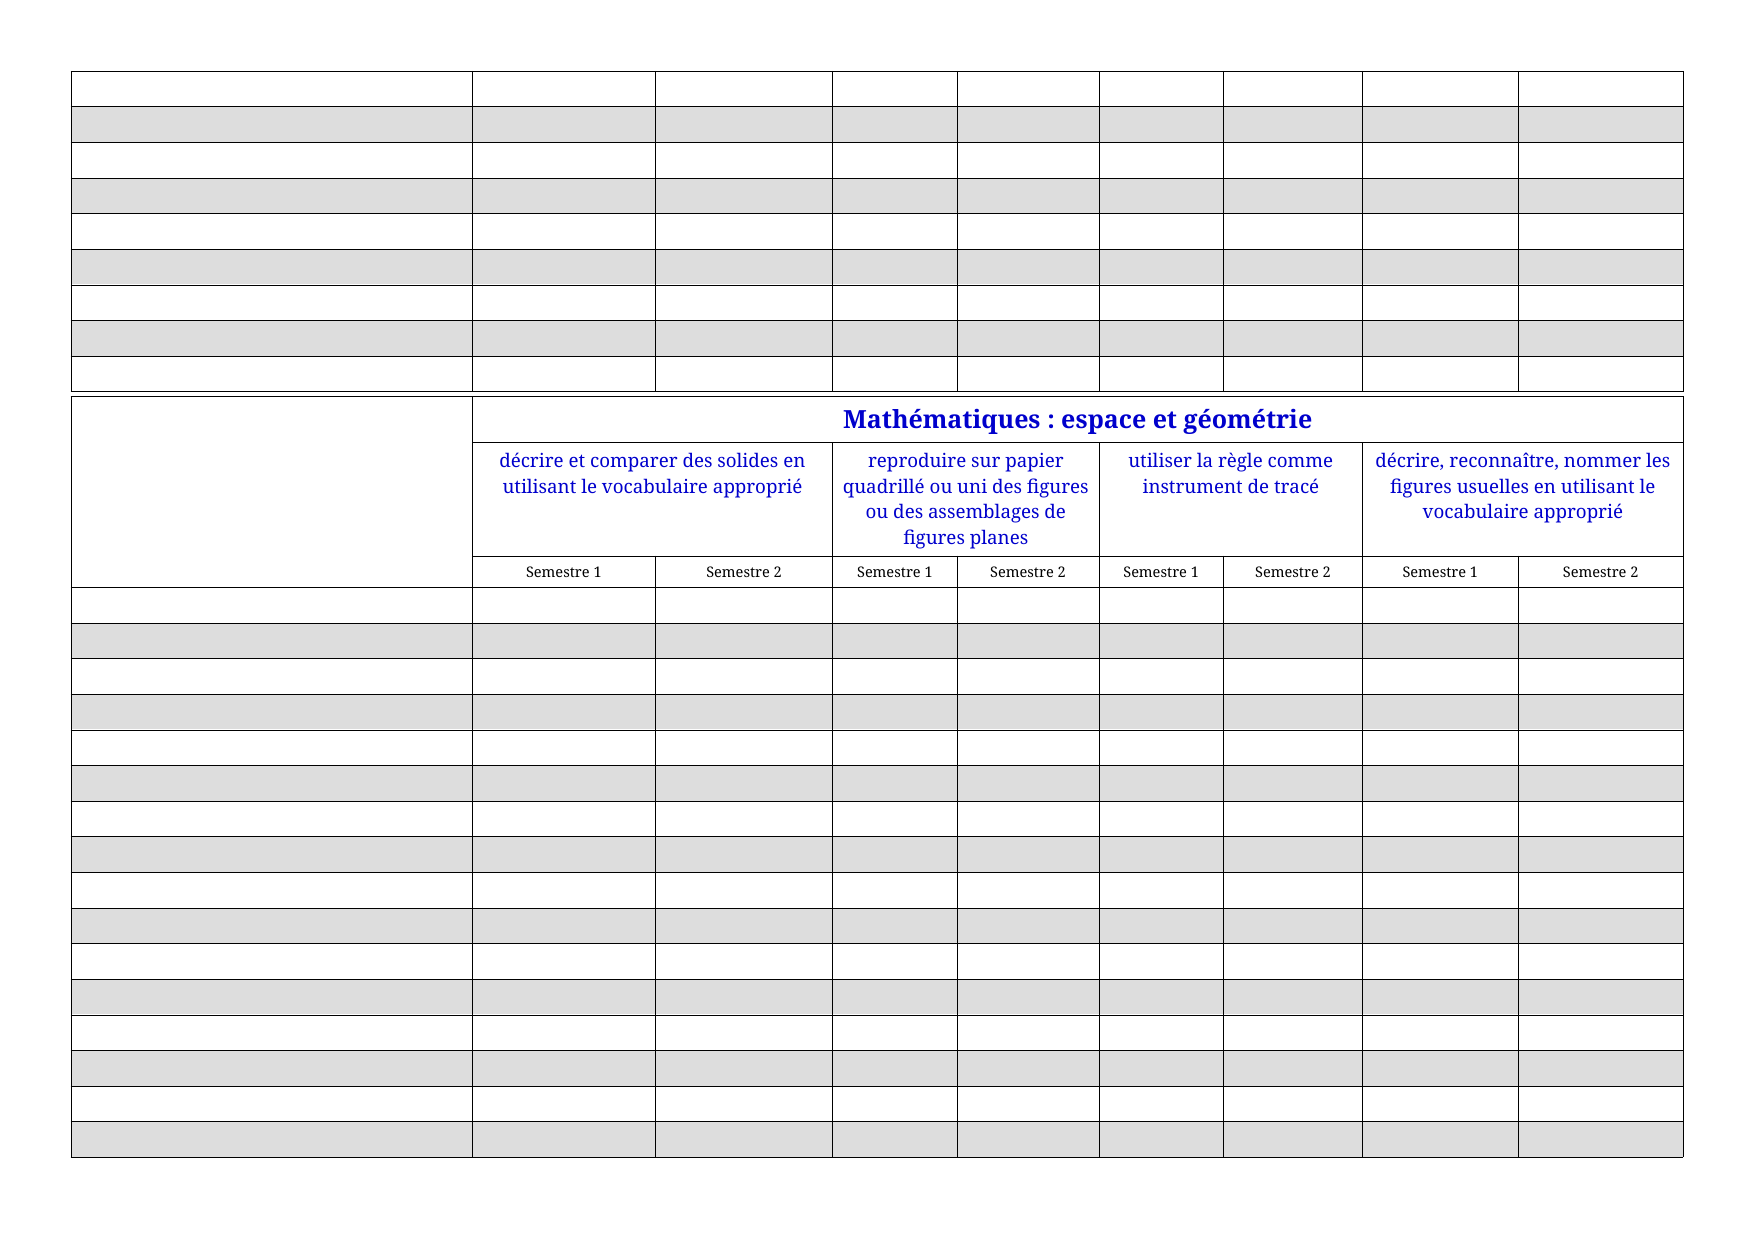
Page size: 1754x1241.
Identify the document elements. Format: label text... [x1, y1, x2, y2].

table_cell [656, 1051, 832, 1086]
table_cell [1519, 980, 1683, 1014]
table_cell [833, 873, 957, 908]
table_cell [1100, 624, 1223, 658]
table_cell [72, 980, 472, 1014]
table_cell [1224, 357, 1362, 391]
table_cell [656, 731, 832, 765]
table_cell [958, 286, 1099, 320]
table_cell [833, 286, 957, 320]
table_cell [1363, 659, 1518, 694]
table_cell [656, 588, 832, 623]
table_cell [656, 695, 832, 729]
table_cell [1224, 873, 1362, 908]
table_cell [1519, 1016, 1683, 1050]
table_cell [1363, 1122, 1518, 1157]
table_cell [72, 179, 472, 213]
table_cell [1100, 802, 1223, 836]
table_cell [473, 766, 655, 801]
table_cell [958, 588, 1099, 623]
table_cell [72, 1016, 472, 1050]
table_cell [1224, 659, 1362, 694]
table_cell [833, 1122, 957, 1157]
table_cell Semestre 2 [656, 557, 832, 587]
table_header [72, 397, 472, 587]
table_cell [656, 250, 832, 284]
table_cell décrire et comparer des solides en utilisant le vocabulaire approprié [473, 443, 832, 556]
table_cell [958, 766, 1099, 801]
table_cell [1363, 286, 1518, 320]
table_cell [1224, 624, 1362, 658]
table_cell [1519, 695, 1683, 729]
table_cell [1519, 659, 1683, 694]
table_cell [473, 1016, 655, 1050]
table_cell [72, 250, 472, 284]
table_cell [833, 143, 957, 178]
table_cell [656, 321, 832, 356]
table_cell [1363, 321, 1518, 356]
table_cell [1363, 179, 1518, 213]
table_cell utiliser la règle comme instrument de tracé [1100, 443, 1362, 556]
table_cell [72, 1087, 472, 1121]
table_cell [1100, 214, 1223, 249]
table_cell [473, 1122, 655, 1157]
table_cell [473, 659, 655, 694]
table_cell [1363, 214, 1518, 249]
table_cell [833, 766, 957, 801]
table_cell [1100, 837, 1223, 872]
table_cell [656, 873, 832, 908]
table_cell [958, 179, 1099, 213]
table_cell [958, 659, 1099, 694]
table_cell [1519, 107, 1683, 142]
table_cell [1224, 143, 1362, 178]
table_cell [473, 980, 655, 1014]
table_cell [1100, 695, 1223, 729]
table_cell [1224, 1087, 1362, 1121]
table_cell [1519, 588, 1683, 623]
table_cell [1224, 909, 1362, 943]
table_cell [72, 695, 472, 729]
table_cell [1100, 1051, 1223, 1086]
table_cell [72, 72, 472, 106]
table_cell Semestre 1 [1363, 557, 1518, 587]
table_cell [833, 980, 957, 1014]
table_cell décrire, reconnaître, nommer les figures usuelles en utilisant le vocabulaire approprié [1363, 443, 1683, 556]
table_cell [656, 944, 832, 979]
table_cell [833, 731, 957, 765]
table_cell [1519, 766, 1683, 801]
table_cell [958, 980, 1099, 1014]
table_cell [473, 837, 655, 872]
table_cell [1100, 1016, 1223, 1050]
table_cell [1100, 873, 1223, 908]
table_cell [1100, 286, 1223, 320]
table_cell [1363, 695, 1518, 729]
table_cell [1363, 1087, 1518, 1121]
table_cell [72, 143, 472, 178]
table_cell [1100, 944, 1223, 979]
table_cell [1363, 980, 1518, 1014]
table_cell [833, 72, 957, 106]
table_cell [833, 909, 957, 943]
table_cell [473, 588, 655, 623]
table_cell [1224, 72, 1362, 106]
table_cell [958, 802, 1099, 836]
table_cell [72, 873, 472, 908]
table_cell [72, 837, 472, 872]
table_cell Semestre 2 [958, 557, 1099, 587]
table_cell [1363, 731, 1518, 765]
table_cell [1519, 1051, 1683, 1086]
table_cell [1100, 980, 1223, 1014]
table_cell [833, 107, 957, 142]
table_cell [1224, 286, 1362, 320]
table_cell [833, 695, 957, 729]
table_cell [1519, 321, 1683, 356]
table_cell [958, 1016, 1099, 1050]
table_cell [656, 909, 832, 943]
table_cell [833, 357, 957, 391]
table_cell [1100, 1087, 1223, 1121]
table_cell [72, 588, 472, 623]
table_cell [656, 357, 832, 391]
table_cell [1519, 731, 1683, 765]
table_cell [1224, 214, 1362, 249]
table_cell [1100, 143, 1223, 178]
table_cell [833, 1087, 957, 1121]
table_cell [958, 72, 1099, 106]
table_cell [1363, 1051, 1518, 1086]
table_cell [1519, 1122, 1683, 1157]
table_cell reproduire sur papier quadrillé ou uni des figures ou des assemblages de figures planes [833, 443, 1099, 556]
table_cell [833, 1016, 957, 1050]
table_cell [1100, 731, 1223, 765]
table_cell Semestre 1 [1100, 557, 1223, 587]
table_cell [1363, 588, 1518, 623]
table_cell [1224, 1016, 1362, 1050]
table_cell [833, 214, 957, 249]
table_cell [1363, 873, 1518, 908]
table_cell [1519, 873, 1683, 908]
table_cell [656, 802, 832, 836]
table_cell [833, 321, 957, 356]
table_cell [833, 837, 957, 872]
table_cell [72, 1051, 472, 1086]
table_cell [72, 944, 472, 979]
table_cell [473, 250, 655, 284]
table_cell [473, 624, 655, 658]
table_cell Semestre 2 [1224, 557, 1362, 587]
table_cell [958, 321, 1099, 356]
table_cell [473, 873, 655, 908]
table_cell [1519, 214, 1683, 249]
table_cell [473, 107, 655, 142]
table_cell [1363, 802, 1518, 836]
table_cell [958, 837, 1099, 872]
table_cell [958, 1122, 1099, 1157]
table_cell [833, 250, 957, 284]
table_cell [958, 357, 1099, 391]
table_cell [473, 731, 655, 765]
table_cell [1100, 909, 1223, 943]
table_cell [958, 873, 1099, 908]
table_cell [833, 179, 957, 213]
table_cell [473, 1051, 655, 1086]
table_cell [958, 944, 1099, 979]
table_cell [473, 695, 655, 729]
table_cell [72, 766, 472, 801]
table_cell [1224, 179, 1362, 213]
table_cell [656, 179, 832, 213]
table_cell [72, 659, 472, 694]
table_cell [656, 72, 832, 106]
table_cell [473, 214, 655, 249]
table_cell [1363, 837, 1518, 872]
table_cell [656, 143, 832, 178]
table_cell [656, 214, 832, 249]
table_cell [1224, 250, 1362, 284]
table_cell [833, 588, 957, 623]
table_cell [833, 1051, 957, 1086]
table_cell [72, 802, 472, 836]
table_cell [958, 107, 1099, 142]
table_cell [1224, 588, 1362, 623]
table_cell [473, 944, 655, 979]
table_cell [958, 695, 1099, 729]
table_cell [656, 659, 832, 694]
table_cell [656, 1087, 832, 1121]
table_cell [473, 72, 655, 106]
table_cell [1363, 143, 1518, 178]
table_cell [473, 909, 655, 943]
table_cell Semestre 1 [473, 557, 655, 587]
table_cell [656, 1016, 832, 1050]
table_cell [833, 624, 957, 658]
table_cell [1224, 731, 1362, 765]
table_cell [958, 624, 1099, 658]
table_cell [1363, 357, 1518, 391]
table_cell [1363, 624, 1518, 658]
table_cell [958, 143, 1099, 178]
table_cell [958, 214, 1099, 249]
table_cell [473, 357, 655, 391]
table_cell [72, 214, 472, 249]
table_cell [1224, 802, 1362, 836]
table_cell [656, 1122, 832, 1157]
table_cell [1363, 766, 1518, 801]
table_cell [1100, 321, 1223, 356]
table_cell [1363, 250, 1518, 284]
table_cell [1363, 72, 1518, 106]
table_cell [72, 731, 472, 765]
table_cell [1224, 1051, 1362, 1086]
table_cell [1519, 72, 1683, 106]
table_cell [1519, 802, 1683, 836]
table_cell [473, 286, 655, 320]
table_cell [72, 321, 472, 356]
table_cell [833, 802, 957, 836]
table_cell [1363, 909, 1518, 943]
table_cell [1519, 624, 1683, 658]
table_cell [656, 286, 832, 320]
table_cell [1519, 357, 1683, 391]
table_cell [1224, 944, 1362, 979]
table_cell [1100, 1122, 1223, 1157]
table_cell [1519, 250, 1683, 284]
table_cell [72, 357, 472, 391]
table_cell [473, 143, 655, 178]
table_cell [1519, 286, 1683, 320]
table_cell [1519, 909, 1683, 943]
table_cell [1519, 179, 1683, 213]
table_cell [958, 909, 1099, 943]
table_cell [1100, 107, 1223, 142]
table_cell [833, 944, 957, 979]
table_cell [473, 179, 655, 213]
table_cell [958, 250, 1099, 284]
table_cell [72, 107, 472, 142]
table_cell Semestre 1 [833, 557, 957, 587]
table_cell [958, 1051, 1099, 1086]
table_cell [72, 624, 472, 658]
table_cell [72, 1122, 472, 1157]
table_cell [473, 1087, 655, 1121]
table_cell [473, 802, 655, 836]
table_header Mathématiques : espace et géométrie [473, 397, 1683, 442]
table_cell [656, 980, 832, 1014]
table_cell [1519, 944, 1683, 979]
table_cell [1224, 695, 1362, 729]
table_cell [1224, 837, 1362, 872]
table_cell [1224, 1122, 1362, 1157]
table_cell [1100, 588, 1223, 623]
table_cell [656, 624, 832, 658]
table_cell [1100, 72, 1223, 106]
table_cell [1100, 250, 1223, 284]
table_cell [1519, 1087, 1683, 1121]
table_cell [1100, 179, 1223, 213]
table_cell [1363, 107, 1518, 142]
table_cell [1363, 1016, 1518, 1050]
table_cell [72, 286, 472, 320]
table_cell [1519, 143, 1683, 178]
table_cell [958, 1087, 1099, 1121]
table_cell [1363, 944, 1518, 979]
table_cell [958, 731, 1099, 765]
table_cell [1519, 837, 1683, 872]
table_cell [833, 659, 957, 694]
table_cell Semestre 2 [1519, 557, 1683, 587]
table_cell [1224, 321, 1362, 356]
table_cell [72, 909, 472, 943]
table_cell [656, 837, 832, 872]
table_cell [1224, 766, 1362, 801]
table_cell [1100, 766, 1223, 801]
table_cell [1100, 357, 1223, 391]
table_cell [1100, 659, 1223, 694]
table_cell [473, 321, 655, 356]
table_cell [1224, 107, 1362, 142]
table_cell [1224, 980, 1362, 1014]
table_cell [656, 766, 832, 801]
table_cell [656, 107, 832, 142]
